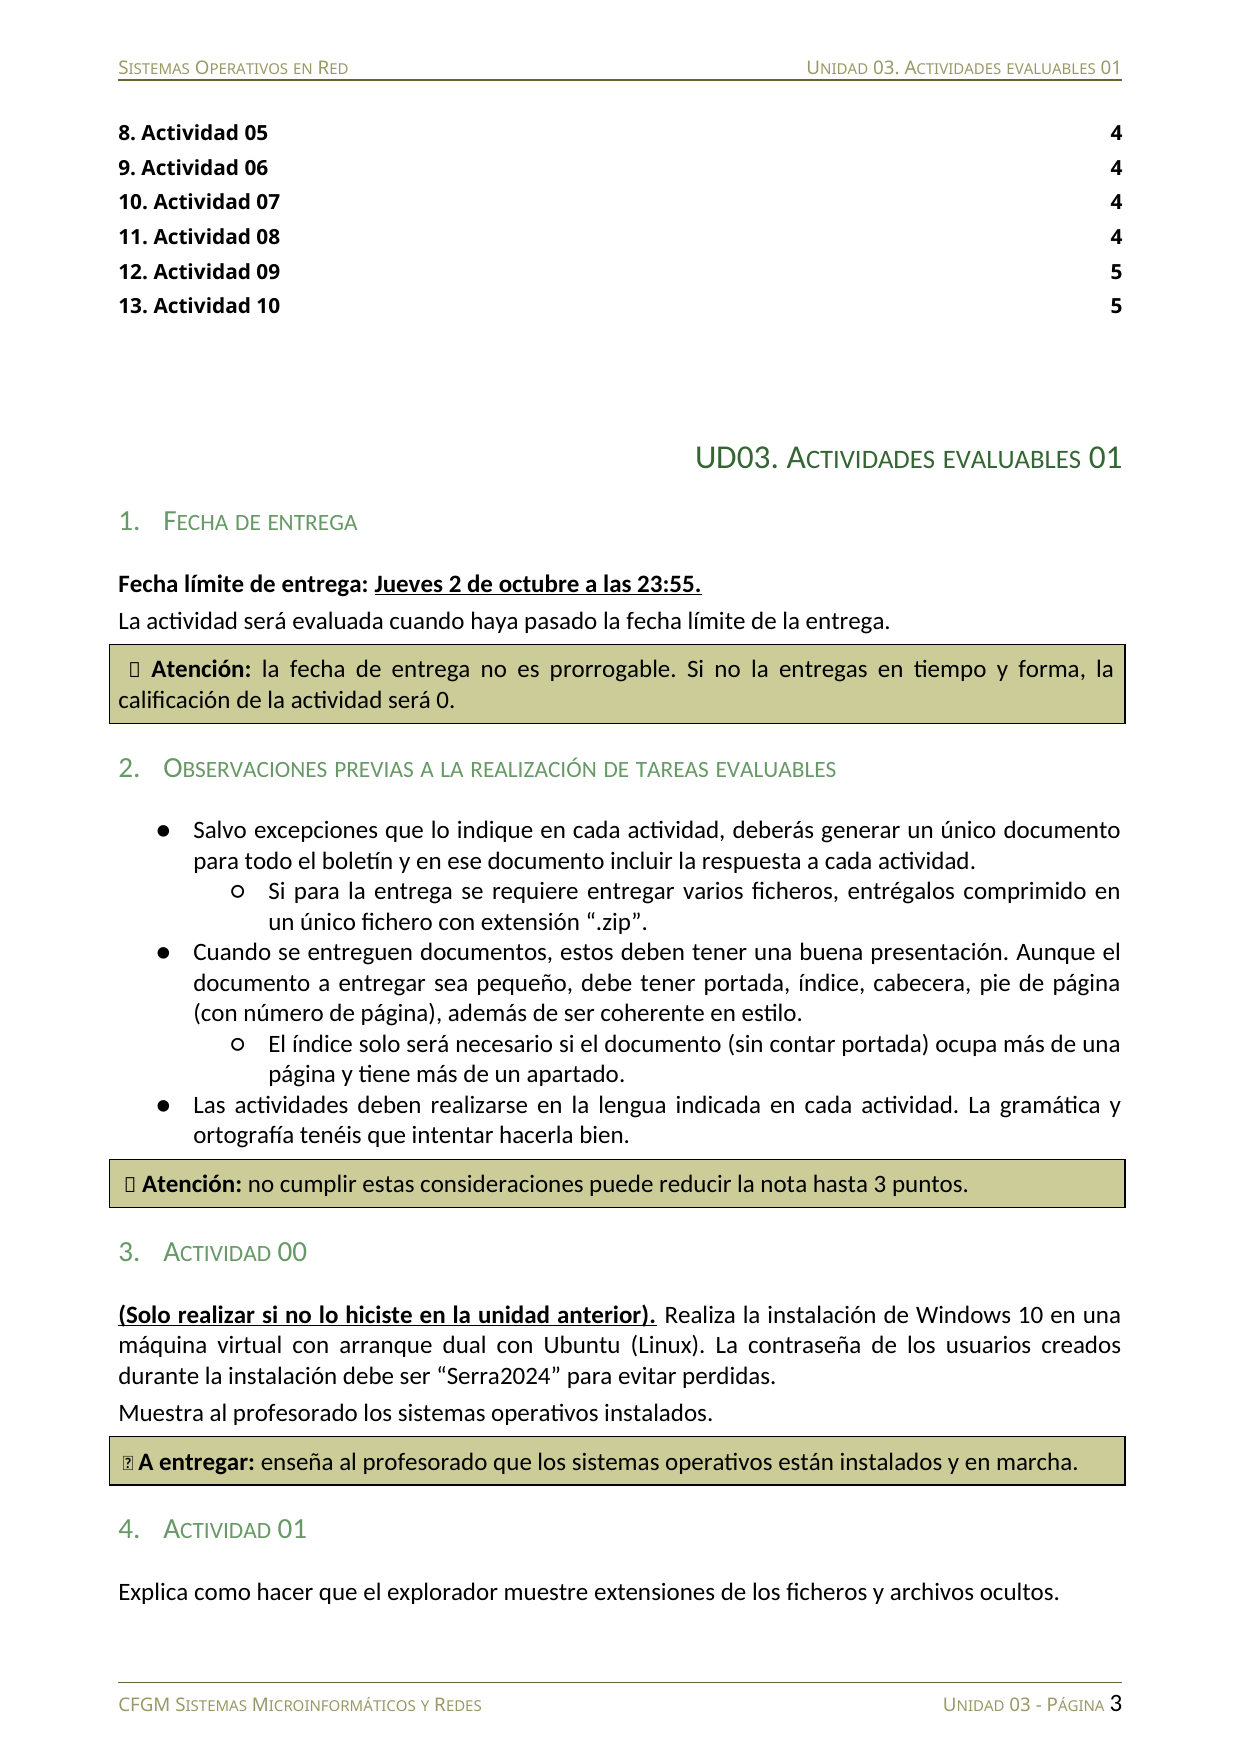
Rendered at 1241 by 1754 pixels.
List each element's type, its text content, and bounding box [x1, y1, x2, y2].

subtitle Observaciones previas a la realización de tareas evaluables [118, 749, 1122, 784]
text 11. Actividad 08 4 [118, 222, 1122, 251]
subtitle Actividad 00 [118, 1233, 1122, 1269]
text Fecha límite de entrega: Jueves 2 de octubre a las 23:55. [118, 568, 1122, 598]
text Muestra al profesorado los sistemas operativos instalados. [118, 1397, 1122, 1427]
text ❕ Atención: la fecha de entrega no es prorrogable. Si no la entregas en tiempo y forma, la calificación de la actividad será 0. [110, 645, 1124, 723]
text ❕ Atención: no cumplir estas consideraciones puede reducir la nota hasta 3 puntos. [110, 1160, 1124, 1207]
text La actividad será evaluada cuando haya pasado la fecha límite de la entrega. [118, 605, 1122, 635]
text 📕 A entregar: enseña al profesorado que los sistemas operativos están instalados y en marcha. [110, 1437, 1124, 1484]
text Explica como hacer que el explorador muestre extensiones de los ficheros y archivos ocultos. [118, 1576, 1122, 1607]
list Las actividades deben realizarse en la lengua indicada en cada actividad. La gramática y ortografía tenéis que intentar hacerla bien. [156, 1089, 1122, 1150]
list Si para la entrega se requiere entregar varios ficheros, entrégalos comprimido en un único fichero con extensión “.zip”. [231, 876, 1122, 937]
subtitle Actividad 01 [118, 1510, 1122, 1546]
list El índice solo será necesario si el documento (sin contar portada) ocupa más de una página y tiene más de un apartado. [231, 1028, 1122, 1089]
text 12. Actividad 09 5 [118, 257, 1122, 285]
list Salvo excepciones que lo indique en cada actividad, deberás generar un único documento para todo el boletín y en ese documento incluir la respuesta a cada actividad. [156, 814, 1122, 876]
text 9. Actividad 06 4 [118, 153, 1122, 181]
list Cuando se entreguen documentos, estos deben tener una buena presentación. Aunque el documento a entregar sea pequeño, debe tener portada, índice, cabecera, pie de página (con número de página), además de ser coherente en estilo. [156, 937, 1122, 1028]
text 10. Actividad 07 4 [118, 187, 1122, 216]
text 8. Actividad 05 4 [118, 118, 1122, 146]
text 13. Actividad 10 5 [118, 291, 1122, 320]
text (Solo realizar si no lo hiciste en la unidad anterior). Realiza la instalación de Windows 10 en una máquina virtual con arranque dual con Ubuntu (Linux). La contraseña de los usuarios creados durante la instalación debe ser “Serra2024” para evitar perdidas. [118, 1299, 1122, 1390]
text UD03. Actividades evaluables 01 [118, 437, 1122, 477]
subtitle Fecha de entrega [118, 502, 1122, 538]
